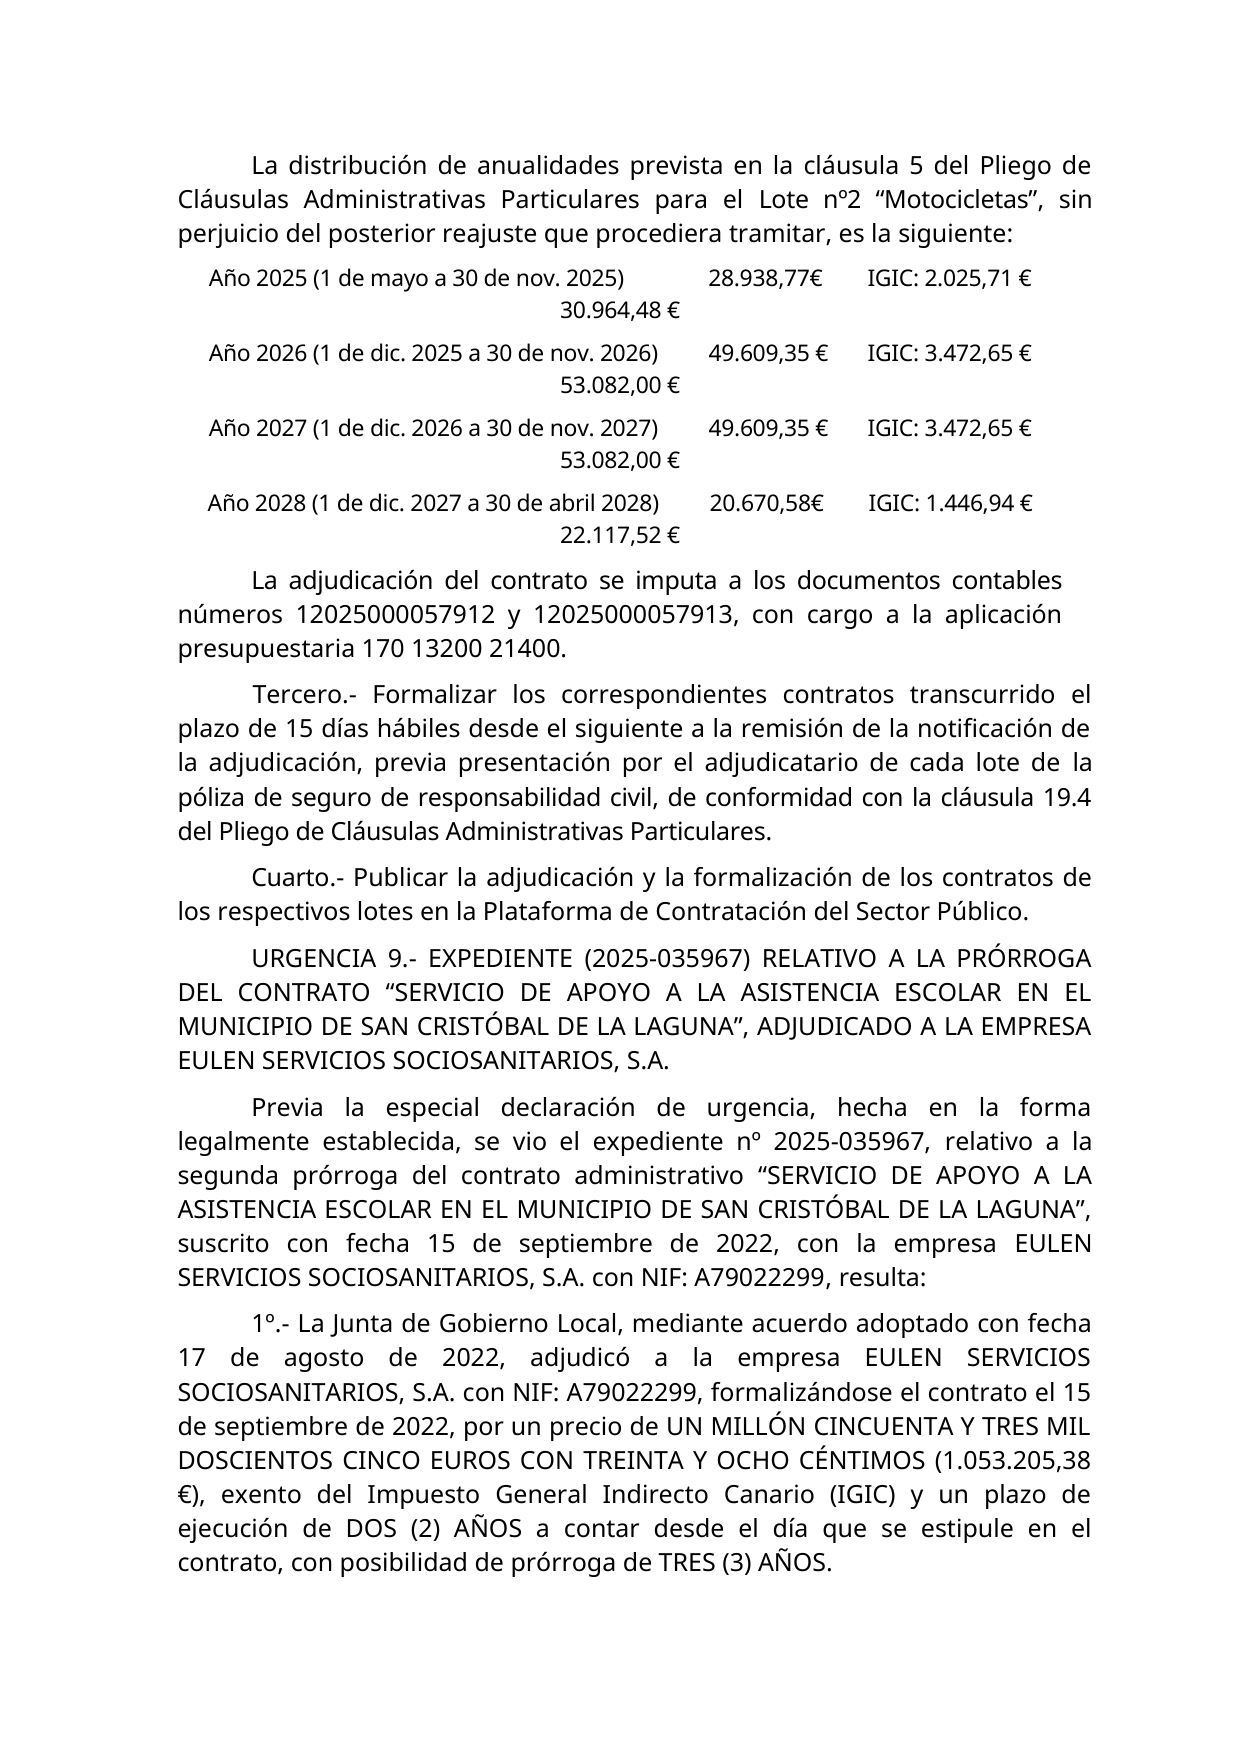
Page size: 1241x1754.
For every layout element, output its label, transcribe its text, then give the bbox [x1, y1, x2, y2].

text Año 2026 (1 de dic. 2025 a 30 de nov. 2026) 49.609,35 € IGIC: 3.472,65 € 53.082,00 € [177, 337, 1063, 400]
text Año 2027 (1 de dic. 2026 a 30 de nov. 2027) 49.609,35 € IGIC: 3.472,65 € 53.082,00 € [177, 412, 1063, 475]
text La distribución de anualidades prevista en la cláusula 5 del Pliego de Cláusulas Administrativas Particulares para el Lote nº2 “Motocicletas”, sin perjuicio del posterior reajuste que procediera tramitar, es la siguiente: [177, 148, 1093, 250]
text Previa la especial declaración de urgencia, hecha en la forma legalmente establecida, se vio el expediente nº 2025-035967, relativo a la segunda prórroga del contrato administrativo “SERVICIO DE APOYO A LA ASISTENCIA ESCOLAR EN EL MUNICIPIO DE SAN CRISTÓBAL DE LA LAGUNA”, suscrito con fecha 15 de septiembre de 2022, con la empresa EULEN SERVICIOS SOCIOSANITARIOS, S.A. con NIF: A79022299, resulta: [177, 1089, 1093, 1293]
text Año 2025 (1 de mayo a 30 de nov. 2025) 28.938,77€ IGIC: 2.025,71 € 30.964,48 € [177, 262, 1063, 325]
text La adjudicación del contrato se imputa a los documentos contables números 12025000057912 y 12025000057913, con cargo a la aplicación presupuestaria 170 13200 21400. [177, 562, 1063, 664]
text URGENCIA 9.- EXPEDIENTE (2025-035967) RELATIVO A LA PRÓRROGA DEL CONTRATO “SERVICIO DE APOYO A LA ASISTENCIA ESCOLAR EN EL MUNICIPIO DE SAN CRISTÓBAL DE LA LAGUNA”, ADJUDICADO A LA EMPRESA EULEN SERVICIOS SOCIOSANITARIOS, S.A. [177, 940, 1093, 1077]
text 1º.- La Junta de Gobierno Local, mediante acuerdo adoptado con fecha 17 de agosto de 2022, adjudicó a la empresa EULEN SERVICIOS SOCIOSANITARIOS, S.A. con NIF: A79022299, formalizándose el contrato el 15 de septiembre de 2022, por un precio de UN MILLÓN CINCUENTA Y TRES MIL DOSCIENTOS CINCO EUROS CON TREINTA Y OCHO CÉNTIMOS (1.053.205,38 €), exento del Impuesto General Indirecto Canario (IGIC) y un plazo de ejecución de DOS (2) AÑOS a contar desde el día que se estipule en el contrato, con posibilidad de prórroga de TRES (3) AÑOS. [177, 1306, 1093, 1578]
text Cuarto.- Publicar la adjudicación y la formalización de los contratos de los respectivos lotes en la Plataforma de Contratación del Sector Público. [177, 860, 1093, 928]
text Tercero.- Formalizar los correspondientes contratos transcurrido el plazo de 15 días hábiles desde el siguiente a la remisión de la notificación de la adjudicación, previa presentación por el adjudicatario de cada lote de la póliza de seguro de responsabilidad civil, de conformidad con la cláusula 19.4 del Pliego de Cláusulas Administrativas Particulares. [177, 677, 1093, 847]
text Año 2028 (1 de dic. 2027 a 30 de abril 2028) 20.670,58€ IGIC: 1.446,94 € 22.117,52 € [177, 487, 1063, 550]
